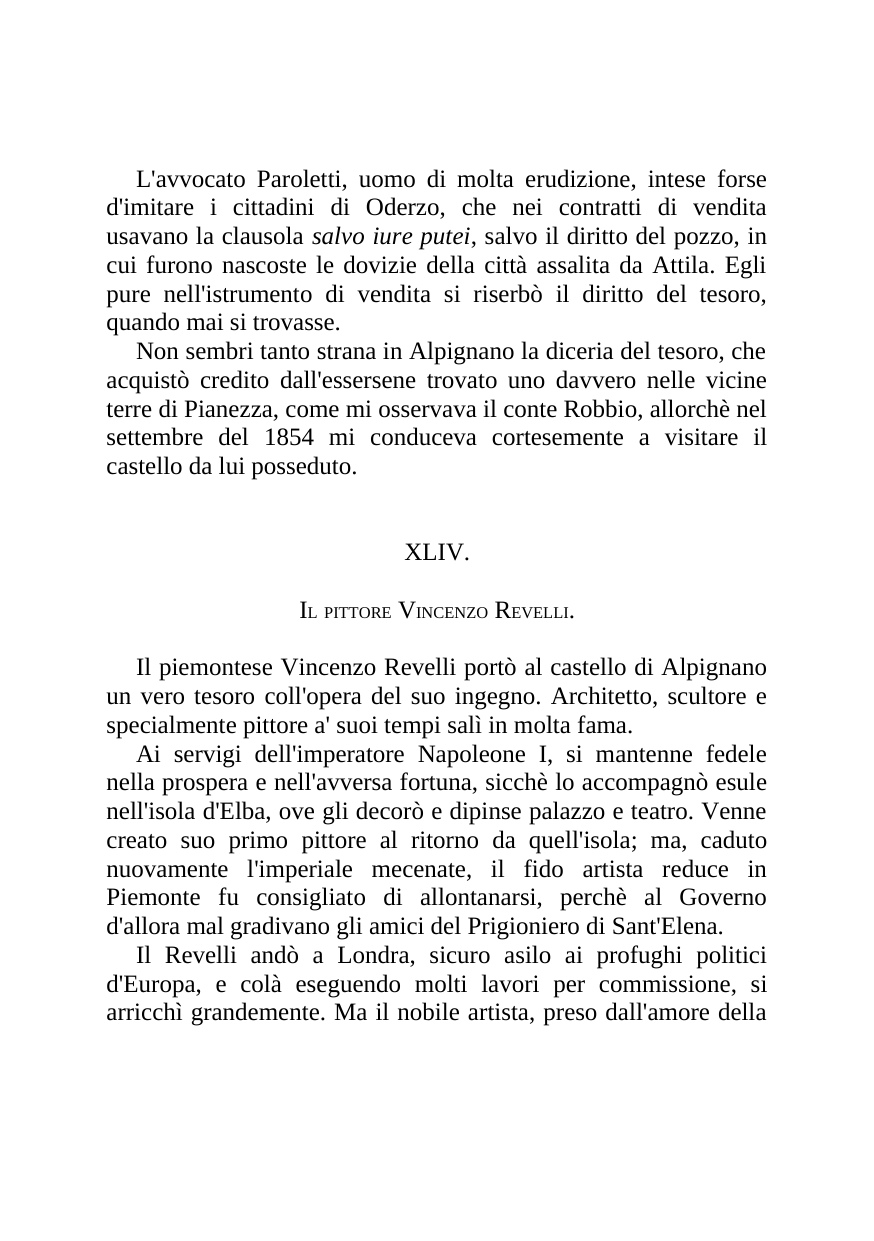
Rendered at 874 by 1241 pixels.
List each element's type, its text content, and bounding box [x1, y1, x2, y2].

text Il Revelli andò a Londra, sicuro asilo ai profughi politici d'Europa, e colà eseguendo molti lavori per commissione, si arricchì grandemente. Ma il nobile artista, preso dall'amore della [106, 940, 768, 1026]
text XLIV. [106, 537, 768, 566]
text Non sembri tanto strana in Alpignano la diceria del tesoro, che acquistò credito dall'essersene trovato uno davvero nelle vicine terre di Pianezza, come mi osservava il conte Robbio, allorchè nel settembre del 1854 mi conduceva cortesemente a visitare il castello da lui posseduto. [106, 336, 768, 480]
text L'avvocato Paroletti, uomo di molta erudizione, intese forse d'imitare i cittadini di Oderzo, che nei contratti di vendita usavano la clausola salvo iure putei, salvo il diritto del pozzo, in cui furono nascoste le dovizie della città assalita da Attila. Egli pure nell'istrumento di vendita si riserbò il diritto del tesoro, quando mai si trovasse. [106, 164, 768, 336]
text Il pittore Vincenzo Revelli. [106, 595, 768, 624]
text Il piemontese Vincenzo Revelli portò al castello di Alpignano un vero tesoro coll'opera del suo ingegno. Architetto, scultore e specialmente pittore a' suoi tempi salì in molta fama. [106, 652, 768, 739]
text Ai servigi dell'imperatore Napoleone I, si mantenne fedele nella prospera e nell'avversa fortuna, sicchè lo accompagnò esule nell'isola d'Elba, ove gli decorò e dipinse palazzo e teatro. Venne creato suo primo pittore al ritorno da quell'isola; ma, caduto nuovamente l'imperiale mecenate, il fido artista reduce in Piemonte fu consigliato di allontanarsi, perchè al Governo d'allora mal gradivano gli amici del Prigioniero di Sant'Elena. [106, 739, 768, 940]
